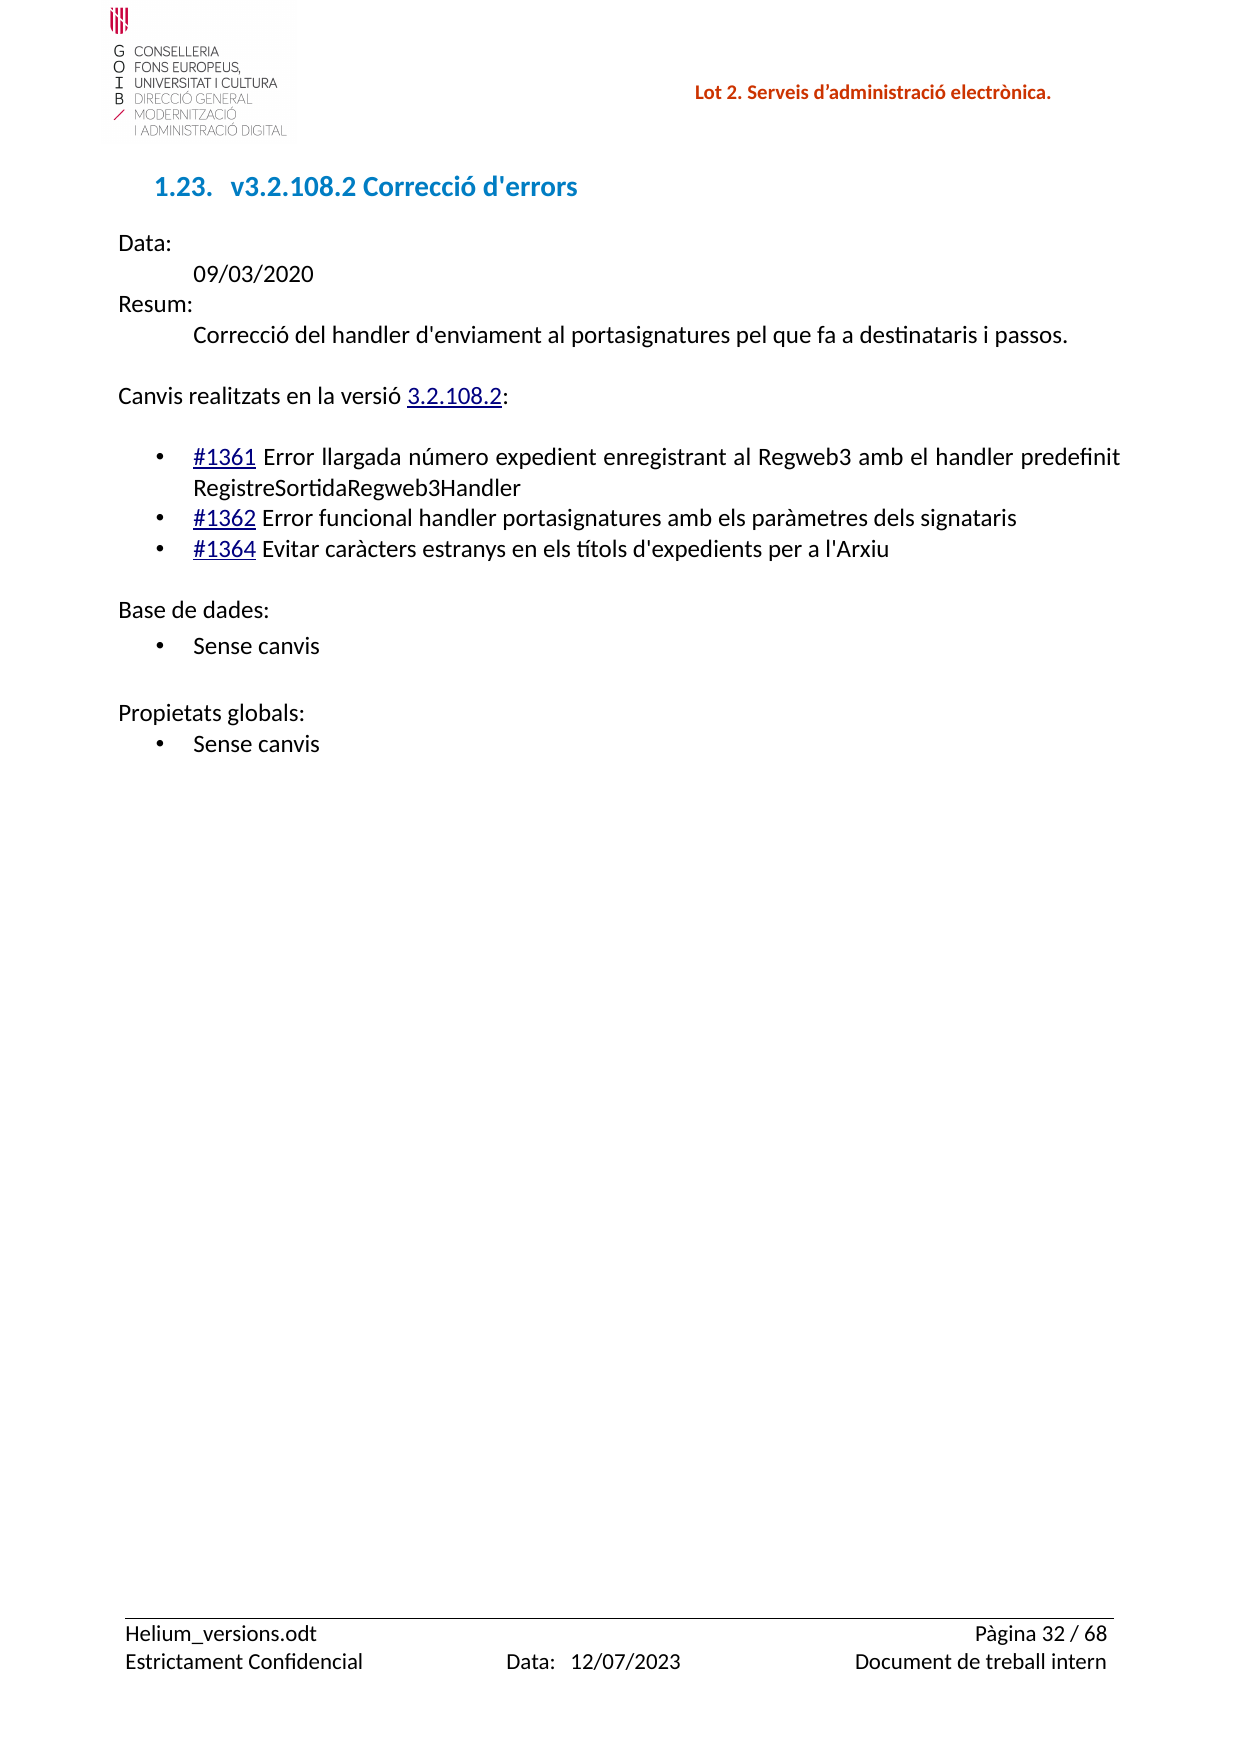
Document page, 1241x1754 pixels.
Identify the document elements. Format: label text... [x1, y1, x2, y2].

list Sense canvis [156, 630, 1122, 661]
text Resum: [118, 289, 1122, 319]
text Data: [118, 228, 1122, 258]
list #1361 Error llargada número expedient enregistrant al Regweb3 amb el handler predefinit RegistreSortidaRegweb3Handler [156, 441, 1122, 502]
list #1364 Evitar caràcters estranys en els títols d'expedients per a l'Arxiu [156, 533, 1122, 563]
text Base de dades: [118, 594, 1122, 624]
picture [100, 0, 297, 144]
text Propietats globals: [118, 697, 1122, 728]
text Canvis realitzats en la versió 3.2.108.2: [118, 380, 1122, 411]
text Correcció del handler d'enviament al portasignatures pel que fa a destinataris i passos. [118, 319, 1122, 350]
list Sense canvis [156, 728, 1122, 758]
list #1362 Error funcional handler portasignatures amb els paràmetres dels signataris [156, 502, 1122, 533]
subtitle v3.2.108.2 Correcció d'errors [153, 168, 1122, 204]
text 09/03/2020 [118, 258, 1122, 289]
